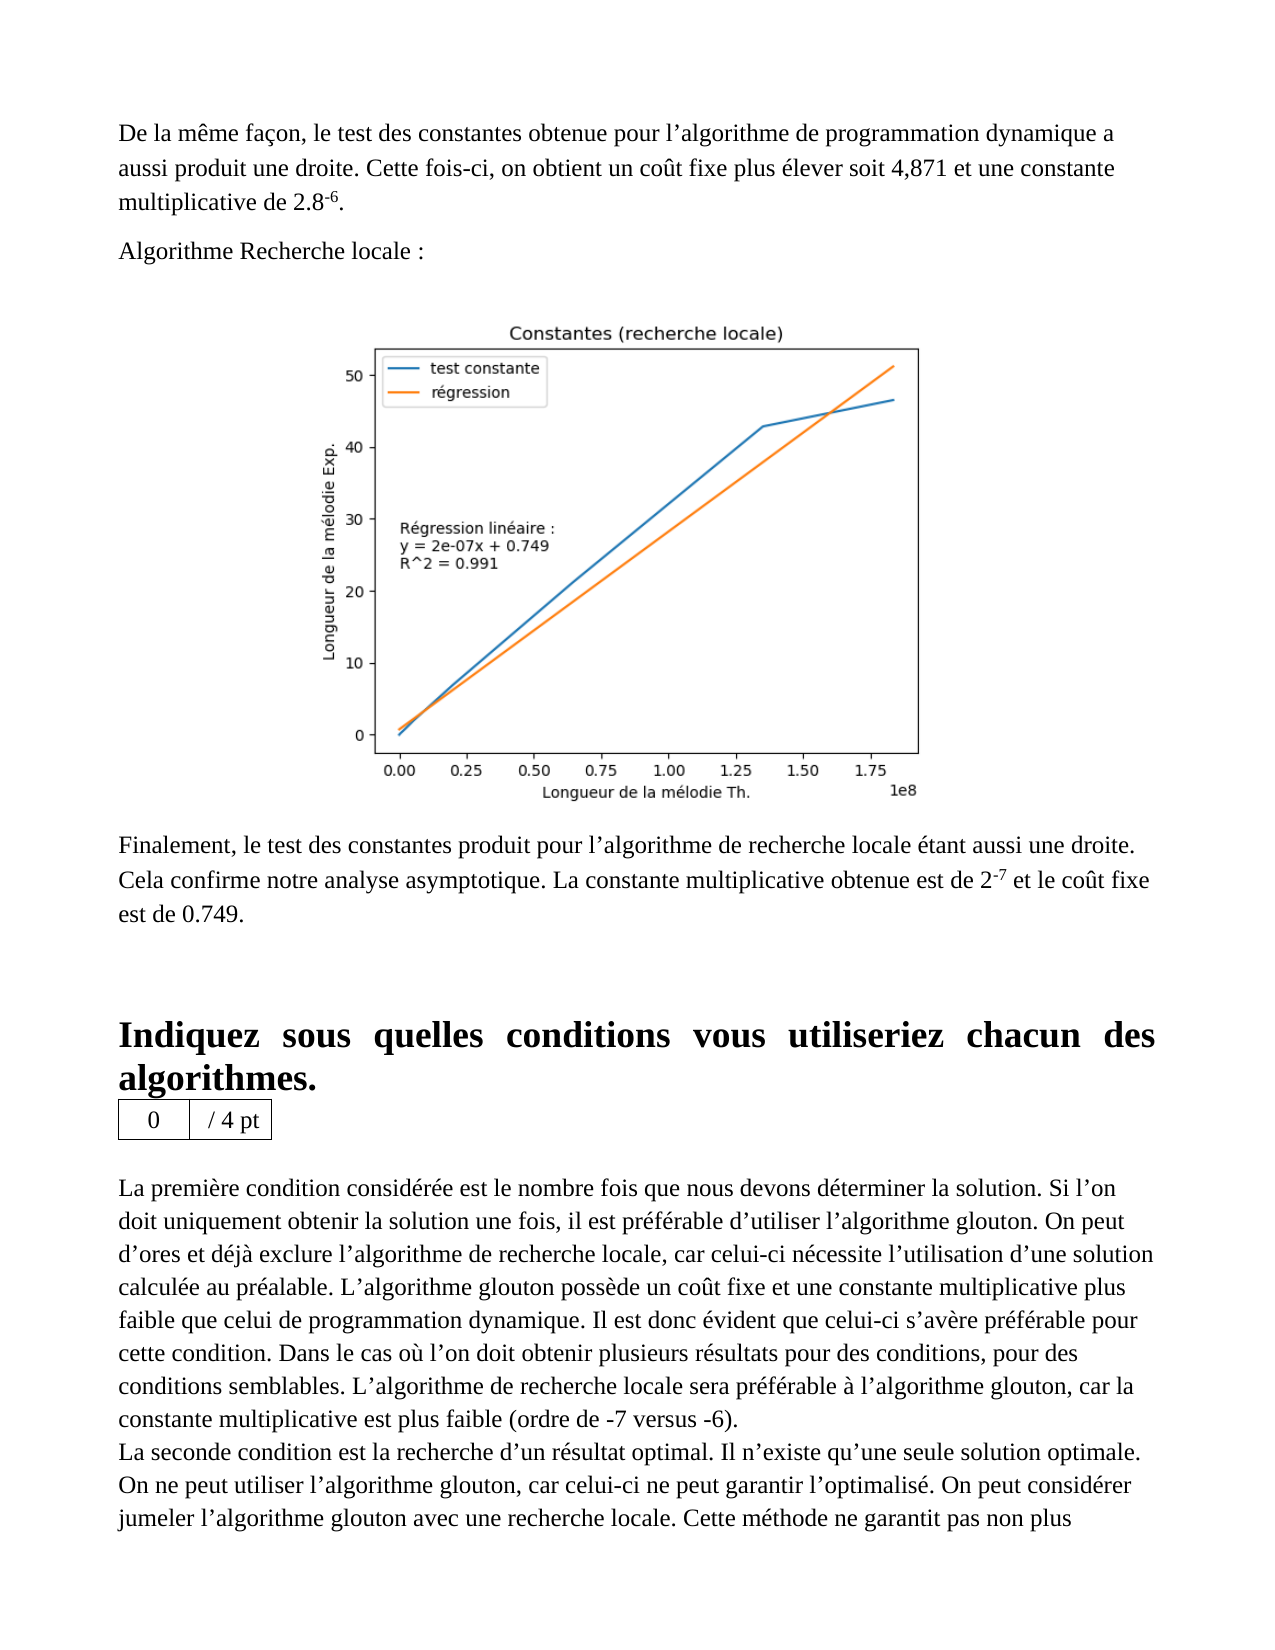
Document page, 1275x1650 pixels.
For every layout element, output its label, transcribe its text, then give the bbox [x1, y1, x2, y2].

text Finalement, le test des constantes produit pour l’algorithme de recherche locale étant aussi une droite. Cela confirme notre analyse asymptotique. La constante multiplicative obtenue est de 2-7 et le coût fixe est de 0.749. [118, 831, 1157, 928]
text La première condition considérée est le nombre fois que nous devons déterminer la solution. Si l’on doit uniquement obtenir la solution une fois, il est préférable d’utiliser l’algorithme glouton. On peut d’ores et déjà exclure l’algorithme de recherche locale, car celui-ci nécessite l’utilisation d’une solution calculée au préalable. L’algorithme glouton possède un coût fixe et une constante multiplicative plus faible que celui de programmation dynamique. Il est donc évident que celui-ci s’avère préférable pour cette condition. Dans le cas où l’on doit obtenir plusieurs résultats pour des conditions, pour des conditions semblables. L’algorithme de recherche locale sera préférable à l’algorithme glouton, car la constante multiplicative est plus faible (ordre de -7 versus -6). [118, 1173, 1157, 1433]
text De la même façon, le test des constantes obtenue pour l’algorithme de programmation dynamique a aussi produit une droite. Cette fois-ci, on obtient un coût fixe plus élever soit 4,871 et une constante multiplicative de 2.8-6. [118, 118, 1157, 216]
text Algorithme Recherche locale : [118, 236, 1157, 265]
table_header / 4 pt [190, 1100, 271, 1139]
text La seconde condition est la recherche d’un résultat optimal. Il n’existe qu’une seule solution optimale. On ne peut utiliser l’algorithme glouton, car celui-ci ne peut garantir l’optimalisé. On peut considérer jumeler l’algorithme glouton avec une recherche locale. Cette méthode ne garantit pas non plus [118, 1437, 1157, 1532]
table_header 0 [119, 1100, 189, 1139]
subtitle Indiquez sous quelles conditions vous utiliseriez chacun des algorithmes. [118, 1012, 1157, 1098]
